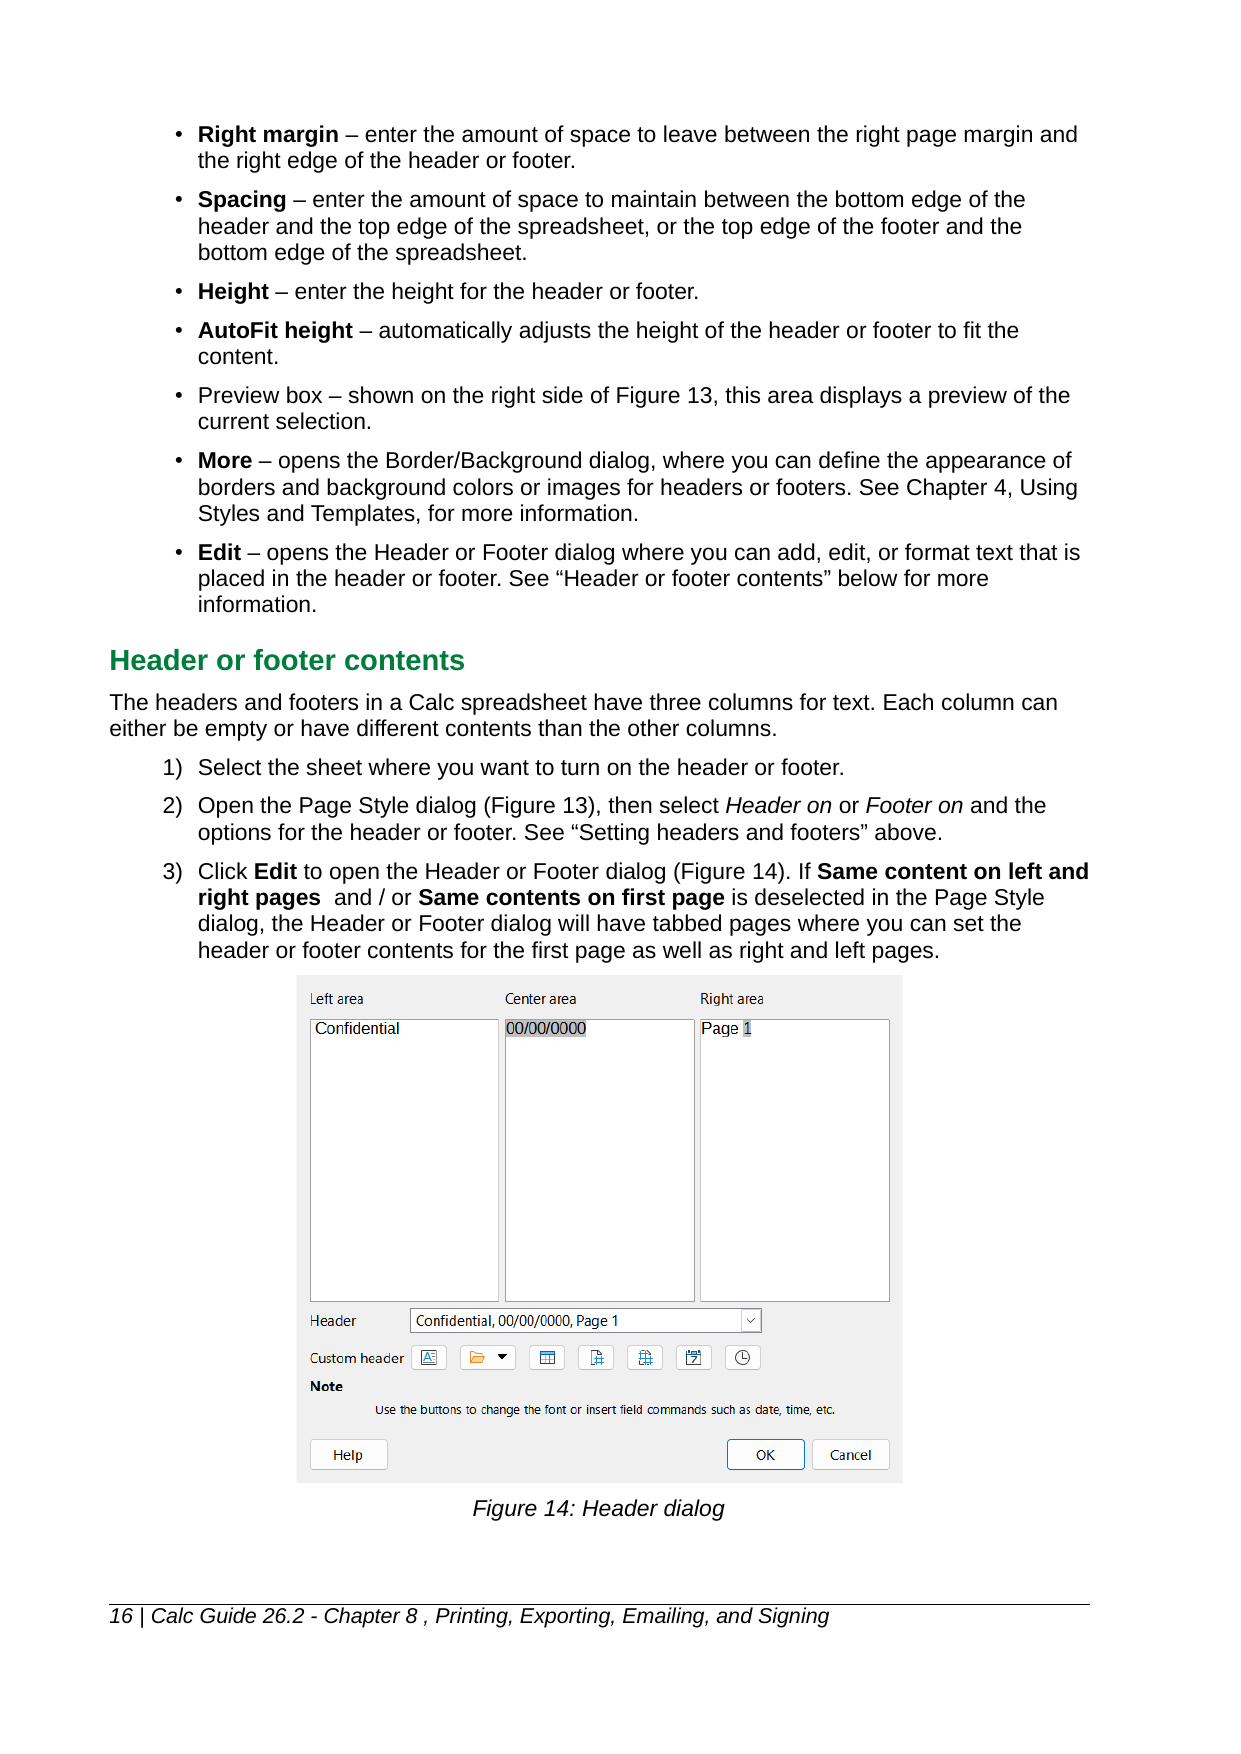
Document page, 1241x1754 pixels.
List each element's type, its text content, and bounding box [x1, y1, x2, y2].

list More – opens the Border/Background dialog, where you can define the appearance of borders and background colors or images for headers or footers. See Chapter 4, Using Styles and Templates, for more information. [183, 447, 1090, 526]
picture [296, 975, 903, 1483]
list Preview box – shown on the right side of Figure 13, this area displays a preview of the current selection. [183, 382, 1090, 434]
list The headers and footers in a Calc spreadsheet have three columns for text. Each column can either be empty or have different contents than the other columns. [109, 688, 1090, 741]
list AutoFit height – automatically adjusts the height of the header or footer to fit the content. [183, 317, 1090, 369]
subtitle Header or footer contents [109, 642, 1090, 676]
list Height – enter the height for the header or footer. [183, 278, 1090, 304]
list Spacing – enter the amount of space to maintain between the bottom edge of the header and the top edge of the spreadsheet, or the top edge of the footer and the bottom edge of the spreadsheet. [183, 186, 1090, 265]
list Open the Page Style dialog (Figure 13), then select Header on or Footer on and the options for the header or footer. See “Setting headers and footers” above. [183, 792, 1090, 845]
list Click Edit to open the Header or Footer dialog (Figure 14). If Same content on left and right pages and / or Same contents on first page is deselected in the Page Style dialog, the Header or Footer dialog will have tabbed pages where you can set the header or footer contents for the first page as well as right and left pages. [183, 858, 1090, 963]
list Right margin – enter the amount of space to leave between the right page margin and the right edge of the header or footer. [183, 121, 1090, 174]
list Select the sheet where you want to turn on the header or footer. [183, 754, 1090, 780]
text Figure 14: Header dialog [296, 1495, 902, 1522]
list Edit – opens the Header or Footer dialog where you can add, edit, or format text that is placed in the header or footer. See “Header or footer contents” below for more information. [183, 539, 1090, 618]
